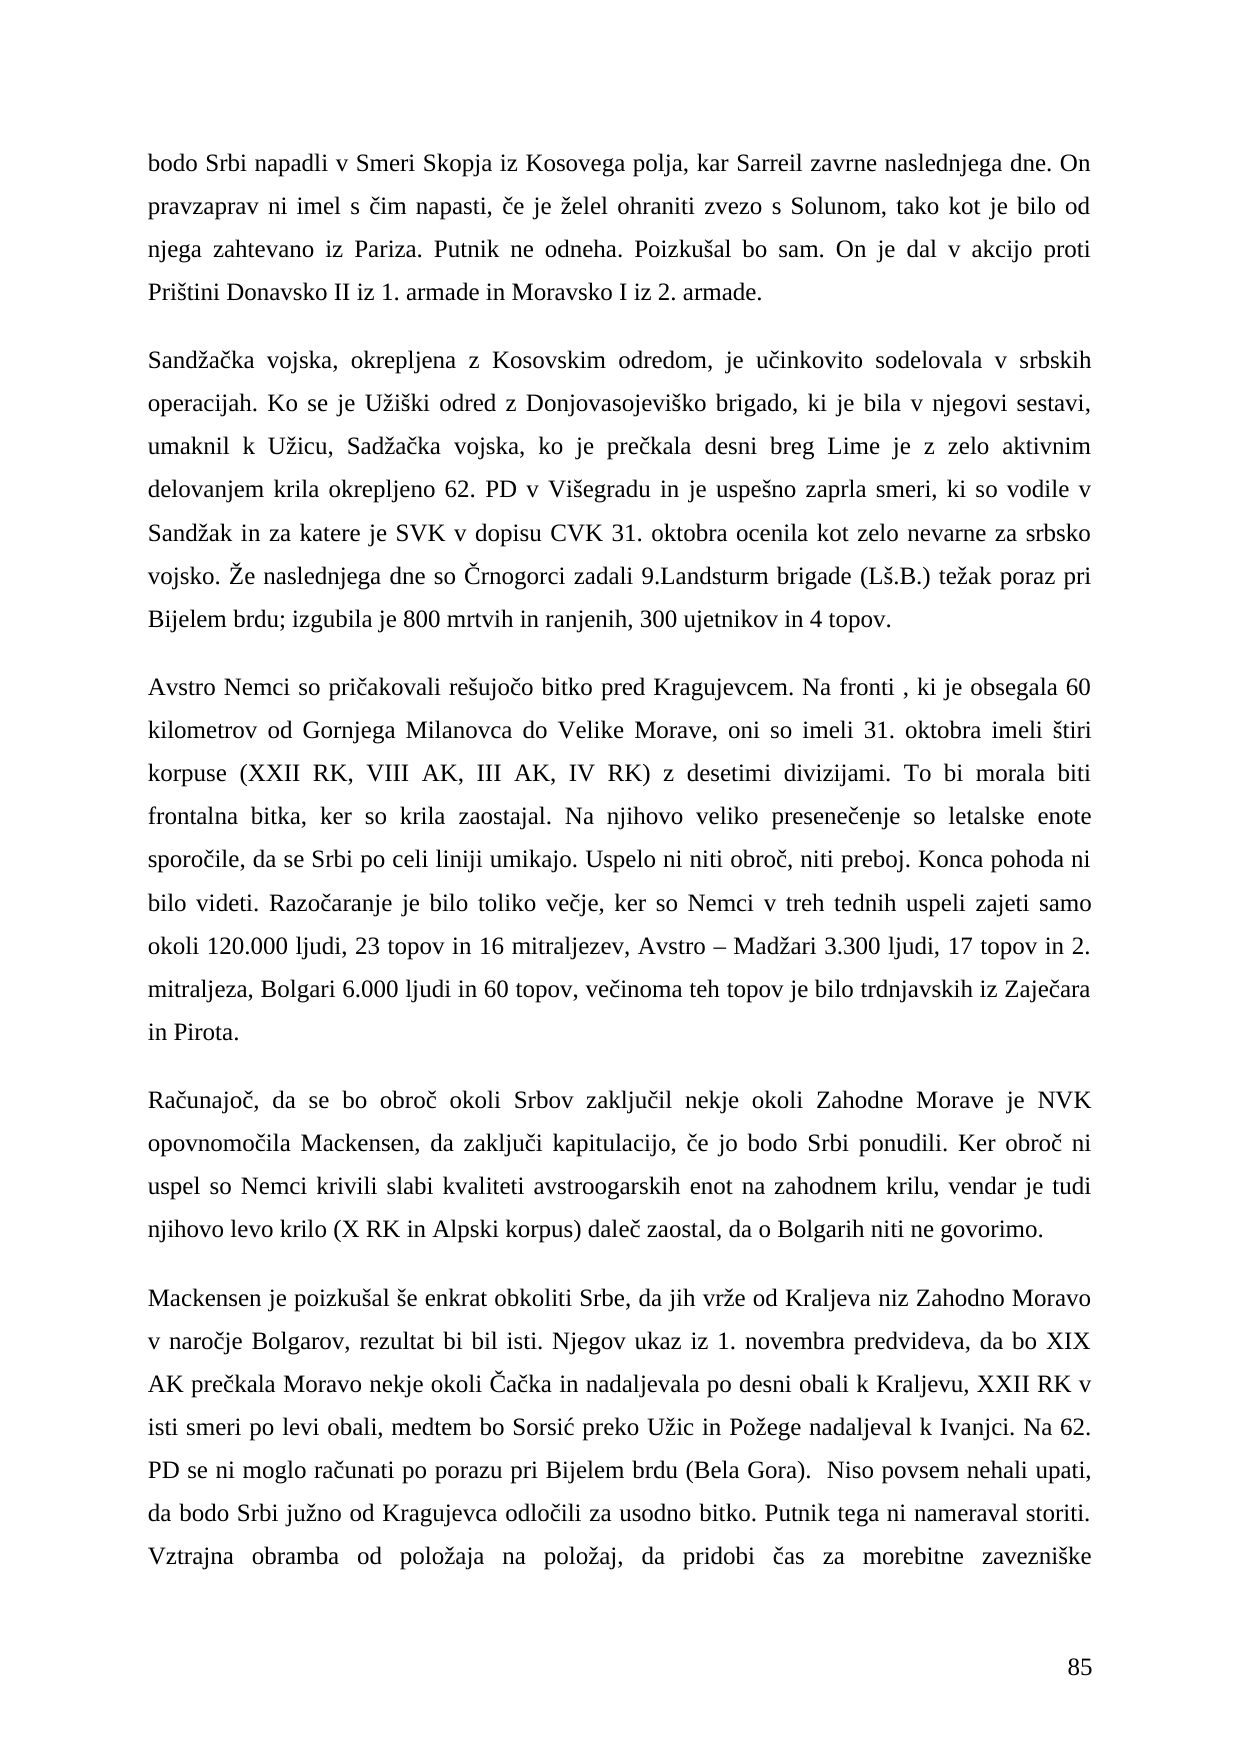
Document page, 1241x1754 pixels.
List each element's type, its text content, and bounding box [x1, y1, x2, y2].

text Avstro Nemci so pričakovali rešujočo bitko pred Kragujevcem. Na fronti , ki je obsegala 60 kilometrov od Gornjega Milanovca do Velike Morave, oni so imeli 31. oktobra imeli štiri korpuse (XXII RK, VIII AK, III AK, IV RK) z desetimi divizijami. To bi morala biti frontalna bitka, ker so krila zaostajal. Na njihovo veliko presenečenje so letalske enote sporočile, da se Srbi po celi liniji umikajo. Uspelo ni niti obroč, niti preboj. Konca pohoda ni bilo videti. Razočaranje je bilo toliko večje, ker so Nemci v treh tednih uspeli zajeti samo okoli 120.000 ljudi, 23 topov in 16 mitraljezev, Avstro – Madžari 3.300 ljudi, 17 topov in 2. mitraljeza, Bolgari 6.000 ljudi in 60 topov, večinoma teh topov je bilo trdnjavskih iz Zaječara in Pirota. [148, 672, 1093, 1046]
text Računajoč, da se bo obroč okoli Srbov zaključil nekje okoli Zahodne Morave je NVK opovnomočila Mackensen, da zaključi kapitulacijo, če jo bodo Srbi ponudili. Ker obroč ni uspel so Nemci krivili slabi kvaliteti avstroogarskih enot na zahodnem krilu, vendar je tudi njihovo levo krilo (X RK in Alpski korpus) daleč zaostal, da o Bolgarih niti ne govorimo. [148, 1085, 1093, 1243]
text Sandžačka vojska, okrepljena z Kosovskim odredom, je učinkovito sodelovala v srbskih operacijah. Ko se je Užiški odred z Donjovasojeviško brigado, ki je bila v njegovi sestavi, umaknil k Užicu, Sadžačka vojska, ko je prečkala desni breg Lime je z zelo aktivnim delovanjem krila okrepljeno 62. PD v Višegradu in je uspešno zaprla smeri, ki so vodile v Sandžak in za katere je SVK v dopisu CVK 31. oktobra ocenila kot zelo nevarne za srbsko vojsko. Že naslednjega dne so Črnogorci zadali 9.Landsturm brigade (Lš.B.) težak poraz pri Bijelem brdu; izgubila je 800 mrtvih in ranjenih, 300 ujetnikov in 4 topov. [148, 345, 1093, 633]
text Mackensen je poizkušal še enkrat obkoliti Srbe, da jih vrže od Kraljeva niz Zahodno Moravo v naročje Bolgarov, rezultat bi bil isti. Njegov ukaz iz 1. novembra predvideva, da bo XIX AK prečkala Moravo nekje okoli Čačka in nadaljevala po desni obali k Kraljevu, XXII RK v isti smeri po levi obali, medtem bo Sorsić preko Užic in Požege nadaljeval k Ivanjci. Na 62. PD se ni moglo računati po porazu pri Bijelem brdu (Bela Gora). Niso povsem nehali upati, da bodo Srbi južno od Kragujevca odločili za usodno bitko. Putnik tega ni nameraval storiti. Vztrajna obramba od položaja na položaj, da pridobi čas za morebitne zavezniške [148, 1283, 1093, 1570]
text bodo Srbi napadli v Smeri Skopja iz Kosovega polja, kar Sarreil zavrne naslednjega dne. On pravzaprav ni imel s čim napasti, če je želel ohraniti zvezo s Solunom, tako kot je bilo od njega zahtevano iz Pariza. Putnik ne odneha. Poizkušal bo sam. On je dal v akcijo proti Prištini Donavsko II iz 1. armade in Moravsko I iz 2. armade. [148, 148, 1093, 306]
